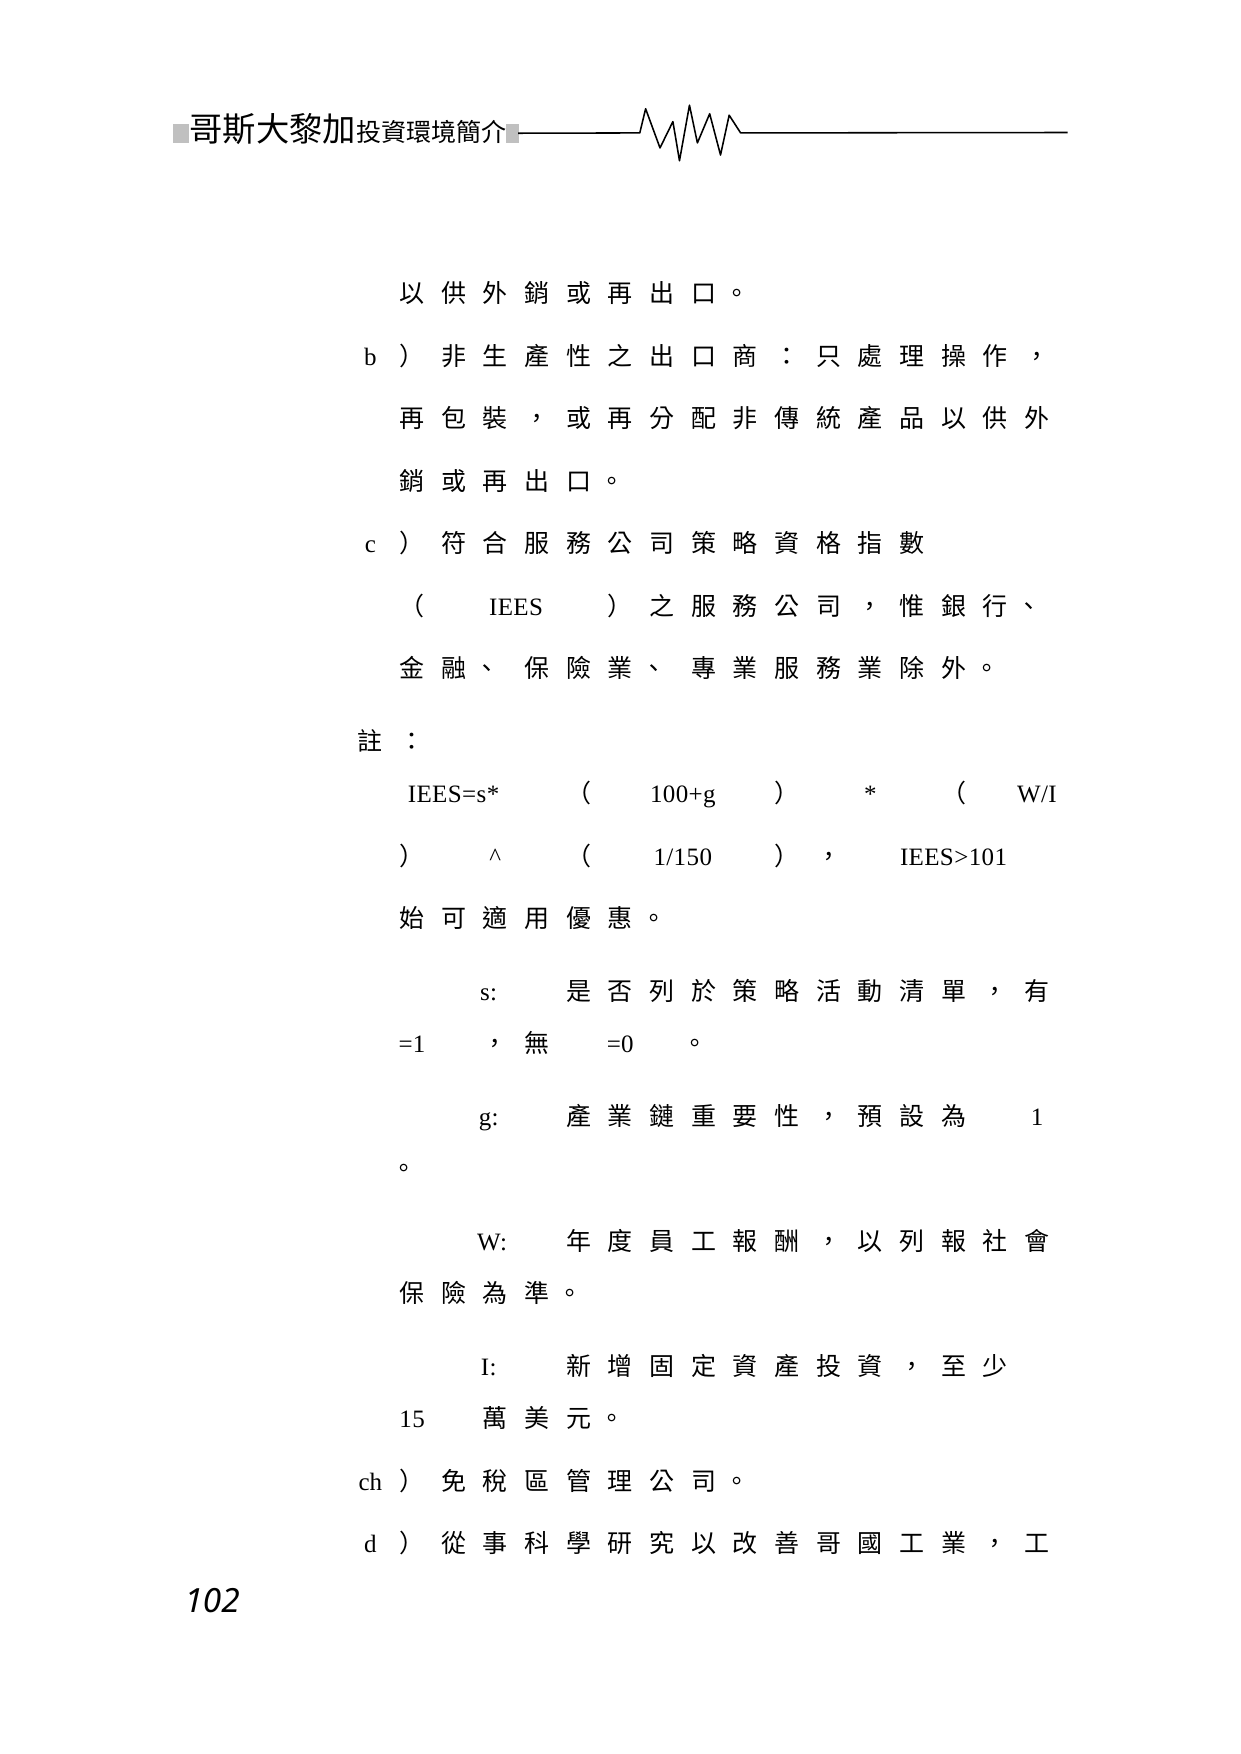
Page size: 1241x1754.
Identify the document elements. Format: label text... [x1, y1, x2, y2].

text 以供外銷或再出口。 [330, 250, 1058, 313]
text s: 是否列於策略活動清單，有=1，無=0。 [330, 938, 1058, 1063]
text g: 產業鏈重要性，預設為1。 [330, 1063, 1058, 1188]
text W: 年度員工報酬，以列報社會保險為準。 [330, 1188, 1058, 1313]
text ch）免稅區管理公司。 [330, 1438, 1058, 1500]
text c）符合服務公司策略資格指數（IEES）之服務公司，惟銀行、金融、保險業、專業服務業除外。 [330, 500, 1058, 688]
text 註：IEES=s*（100+g）*（W/I）^（1/150），IEES>101始可適用優惠。 [330, 688, 1058, 938]
text d）從事科學研究以改善哥國工業，工 [330, 1500, 1058, 1563]
text I: 新增固定資產投資，至少15萬美元。 [330, 1313, 1058, 1438]
text b）非生產性之出口商：只處理操作，再包裝，或再分配非傳統產品以供外銷或再出口。 [330, 313, 1058, 500]
